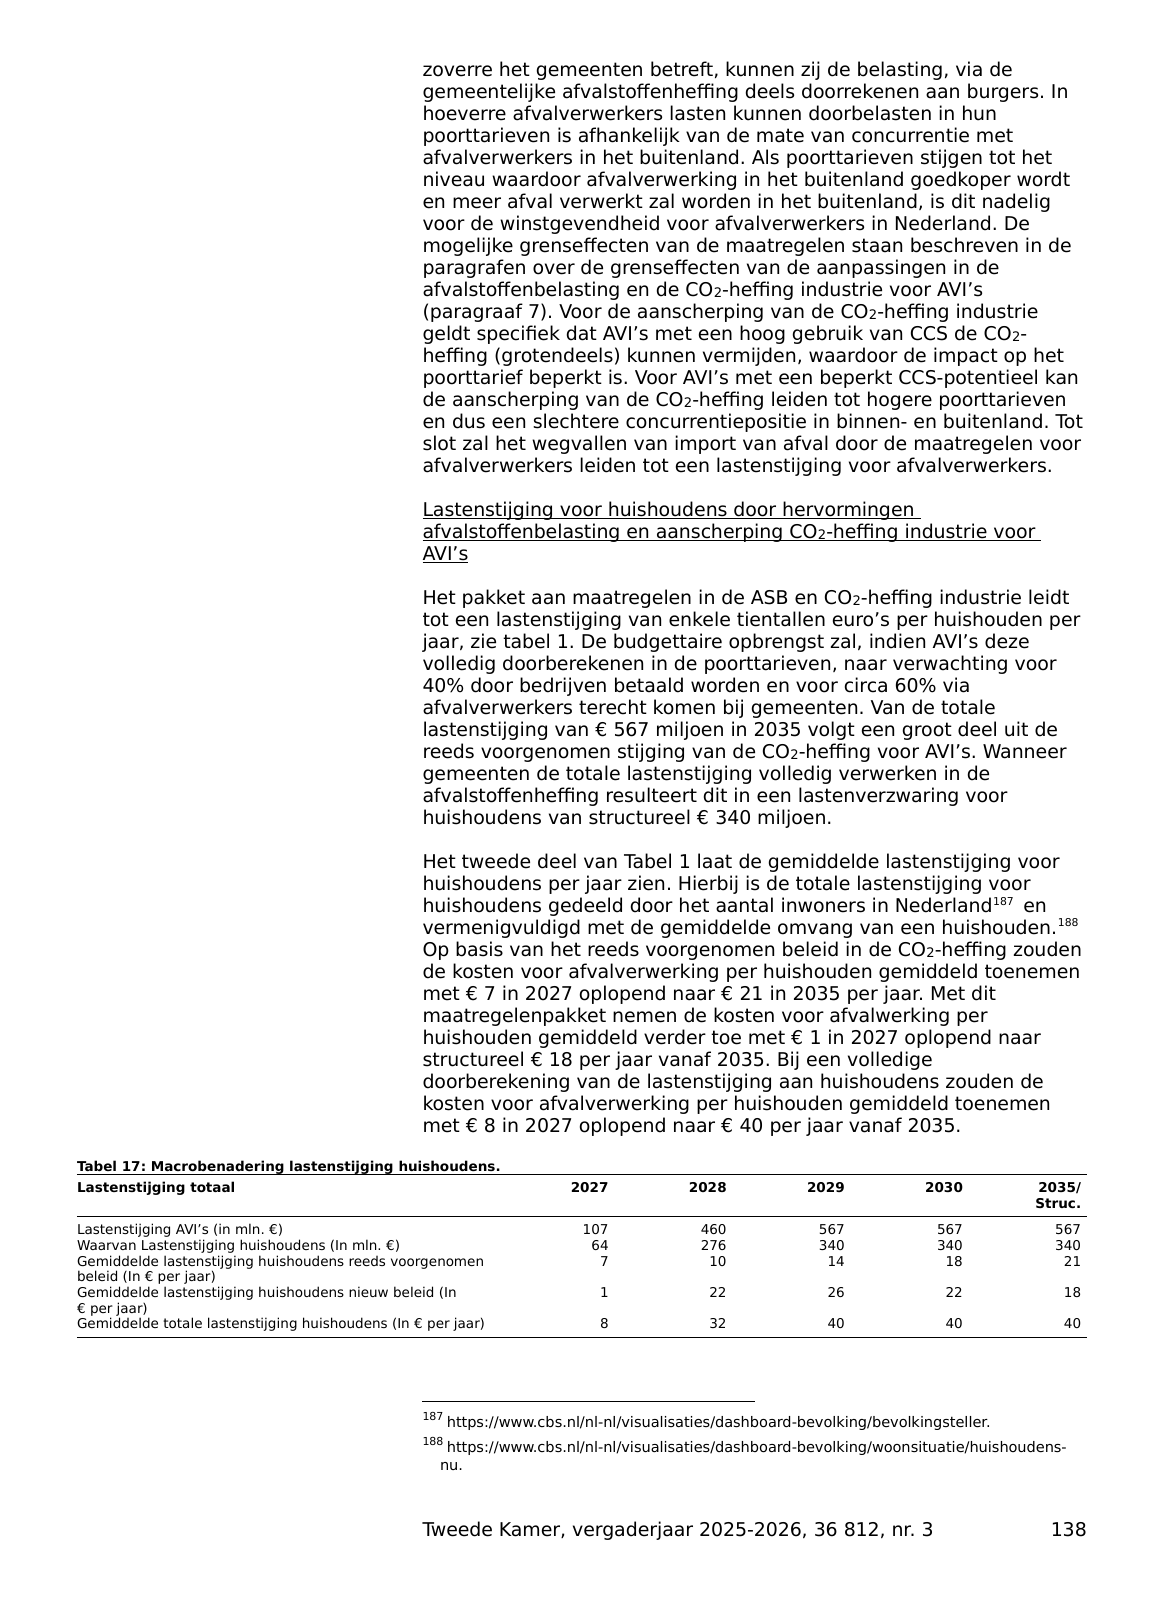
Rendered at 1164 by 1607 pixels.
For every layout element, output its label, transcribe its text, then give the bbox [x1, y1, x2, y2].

text Het tweede deel van Tabel 1 laat de gemiddelde lastenstijging voor huishoudens per jaar zien. Hierbij is de totale lastenstijging voor huishoudens gedeeld door het aantal inwoners in Nederland en vermenigvuldigd met de gemiddelde omvang van een huishouden. Op basis van het reeds voorgenomen beleid in de CO2-heffing zouden de kosten voor afvalverwerking per huishouden gemiddeld toenemen met € 7 in 2027 oplopend naar € 21 in 2035 per jaar. Met dit maatregelenpakket nemen de kosten voor afvalwerking per huishouden gemiddeld verder toe met € 1 in 2027 oplopend naar structureel € 18 per jaar vanaf 2035. Bij een volledige doorberekening van de lastenstijging aan huishoudens zouden de kosten voor afvalverwerking per huishouden gemiddeld toenemen met € 8 in 2027 oplopend naar € 40 per jaar vanaf 2035. [422, 851, 1087, 1137]
table_cell Gemiddelde lastenstijging huishoudens nieuw beleid (In € per jaar) [77, 1285, 496, 1316]
table_cell 340 [850, 1238, 968, 1253]
text https://www.cbs.nl/nl-nl/visualisaties/dashboard-bevolking/bevolkingsteller. [422, 1410, 1087, 1432]
table_cell 567 [969, 1217, 1087, 1238]
table_cell 40 [850, 1316, 968, 1337]
table_cell Lastenstijging AVI’s (in mln. €) [77, 1217, 496, 1238]
table_cell Gemiddelde lastenstijging huishoudens reeds voorgenomen beleid (In € per jaar) [77, 1253, 496, 1285]
table_cell 2027 [496, 1175, 614, 1216]
table_cell 26 [732, 1285, 850, 1316]
subtitle Lastenstijging voor huishoudens door hervormingen afvalstoffenbelasting en aanscherping CO2-heffing industrie voor AVI’s [422, 499, 1087, 565]
table_cell 340 [732, 1238, 850, 1253]
table_cell 1 [496, 1285, 614, 1316]
table_cell Waarvan Lastenstijging huishoudens (In mln. €) [77, 1238, 496, 1253]
text zoverre het gemeenten betreft, kunnen zij de belasting, via de gemeentelijke afvalstoffenheffing deels doorrekenen aan burgers. In hoeverre afvalverwerkers lasten kunnen doorbelasten in hun poorttarieven is afhankelijk van de mate van concurrentie met afvalverwerkers in het buitenland. Als poorttarieven stijgen tot het niveau waardoor afvalverwerking in het buitenland goedkoper wordt en meer afval verwerkt zal worden in het buitenland, is dit nadelig voor de winstgevendheid voor afvalverwerkers in Nederland. De mogelijke grenseffecten van de maatregelen staan beschreven in de paragrafen over de grenseffecten van de aanpassingen in de afvalstoffenbelasting en de CO2-heffing industrie voor AVI’s (paragraaf 7). Voor de aanscherping van de CO2-heffing industrie geldt specifiek dat AVI’s met een hoog gebruik van CCS de CO2-heffing (grotendeels) kunnen vermijden, waardoor de impact op het poorttarief beperkt is. Voor AVI’s met een beperkt CCS-potentieel kan de aanscherping van de CO2-heffing leiden tot hogere poorttarieven en dus een slechtere concurrentiepositie in binnen- en buitenland. Tot slot zal het wegvallen van import van afval door de maatregelen voor afvalverwerkers leiden tot een lastenstijging voor afvalverwerkers. [422, 59, 1087, 477]
table_cell 2028 [614, 1175, 732, 1216]
table_cell Gemiddelde totale lastenstijging huishoudens (In € per jaar) [77, 1316, 496, 1337]
table_cell 40 [969, 1316, 1087, 1337]
table_cell 2029 [732, 1175, 850, 1216]
table_cell 64 [496, 1238, 614, 1253]
table_cell 22 [850, 1285, 968, 1316]
table_cell 18 [969, 1285, 1087, 1316]
table_cell 7 [496, 1253, 614, 1285]
table_cell 14 [732, 1253, 850, 1285]
table_cell 32 [614, 1316, 732, 1337]
table_header Tabel 17: Macrobenadering lastenstijging huishoudens. [77, 1159, 1087, 1174]
text Het pakket aan maatregelen in de ASB en CO2-heffing industrie leidt tot een lastenstijging van enkele tientallen euro’s per huishouden per jaar, zie tabel 1. De budgettaire opbrengst zal, indien AVI’s deze volledig doorberekenen in de poorttarieven, naar verwachting voor 40% door bedrijven betaald worden en voor circa 60% via afvalverwerkers terecht komen bij gemeenten. Van de totale lastenstijging van € 567 miljoen in 2035 volgt een groot deel uit de reeds voorgenomen stijging van de CO2-heffing voor AVI’s. Wanneer gemeenten de totale lastenstijging volledig verwerken in de afvalstoffenheffing resulteert dit in een lastenverzwaring voor huishoudens van structureel € 340 miljoen. [422, 587, 1087, 829]
table_cell 21 [969, 1253, 1087, 1285]
text https://www.cbs.nl/nl-nl/visualisaties/dashboard-bevolking/woonsituatie/huishoudens-nu. [422, 1435, 1087, 1474]
table_cell 18 [850, 1253, 968, 1285]
table_cell 340 [969, 1238, 1087, 1253]
table_cell 10 [614, 1253, 732, 1285]
table_cell 2030 [850, 1175, 968, 1216]
table_cell 2035/ Struc. [969, 1175, 1087, 1216]
table_cell 567 [850, 1217, 968, 1238]
table_cell 567 [732, 1217, 850, 1238]
table_cell 8 [496, 1316, 614, 1337]
table_cell 107 [496, 1217, 614, 1238]
table_cell 40 [732, 1316, 850, 1337]
table_cell 460 [614, 1217, 732, 1238]
table_cell 22 [614, 1285, 732, 1316]
table_cell Lastenstijging totaal [77, 1175, 496, 1216]
table_cell 276 [614, 1238, 732, 1253]
